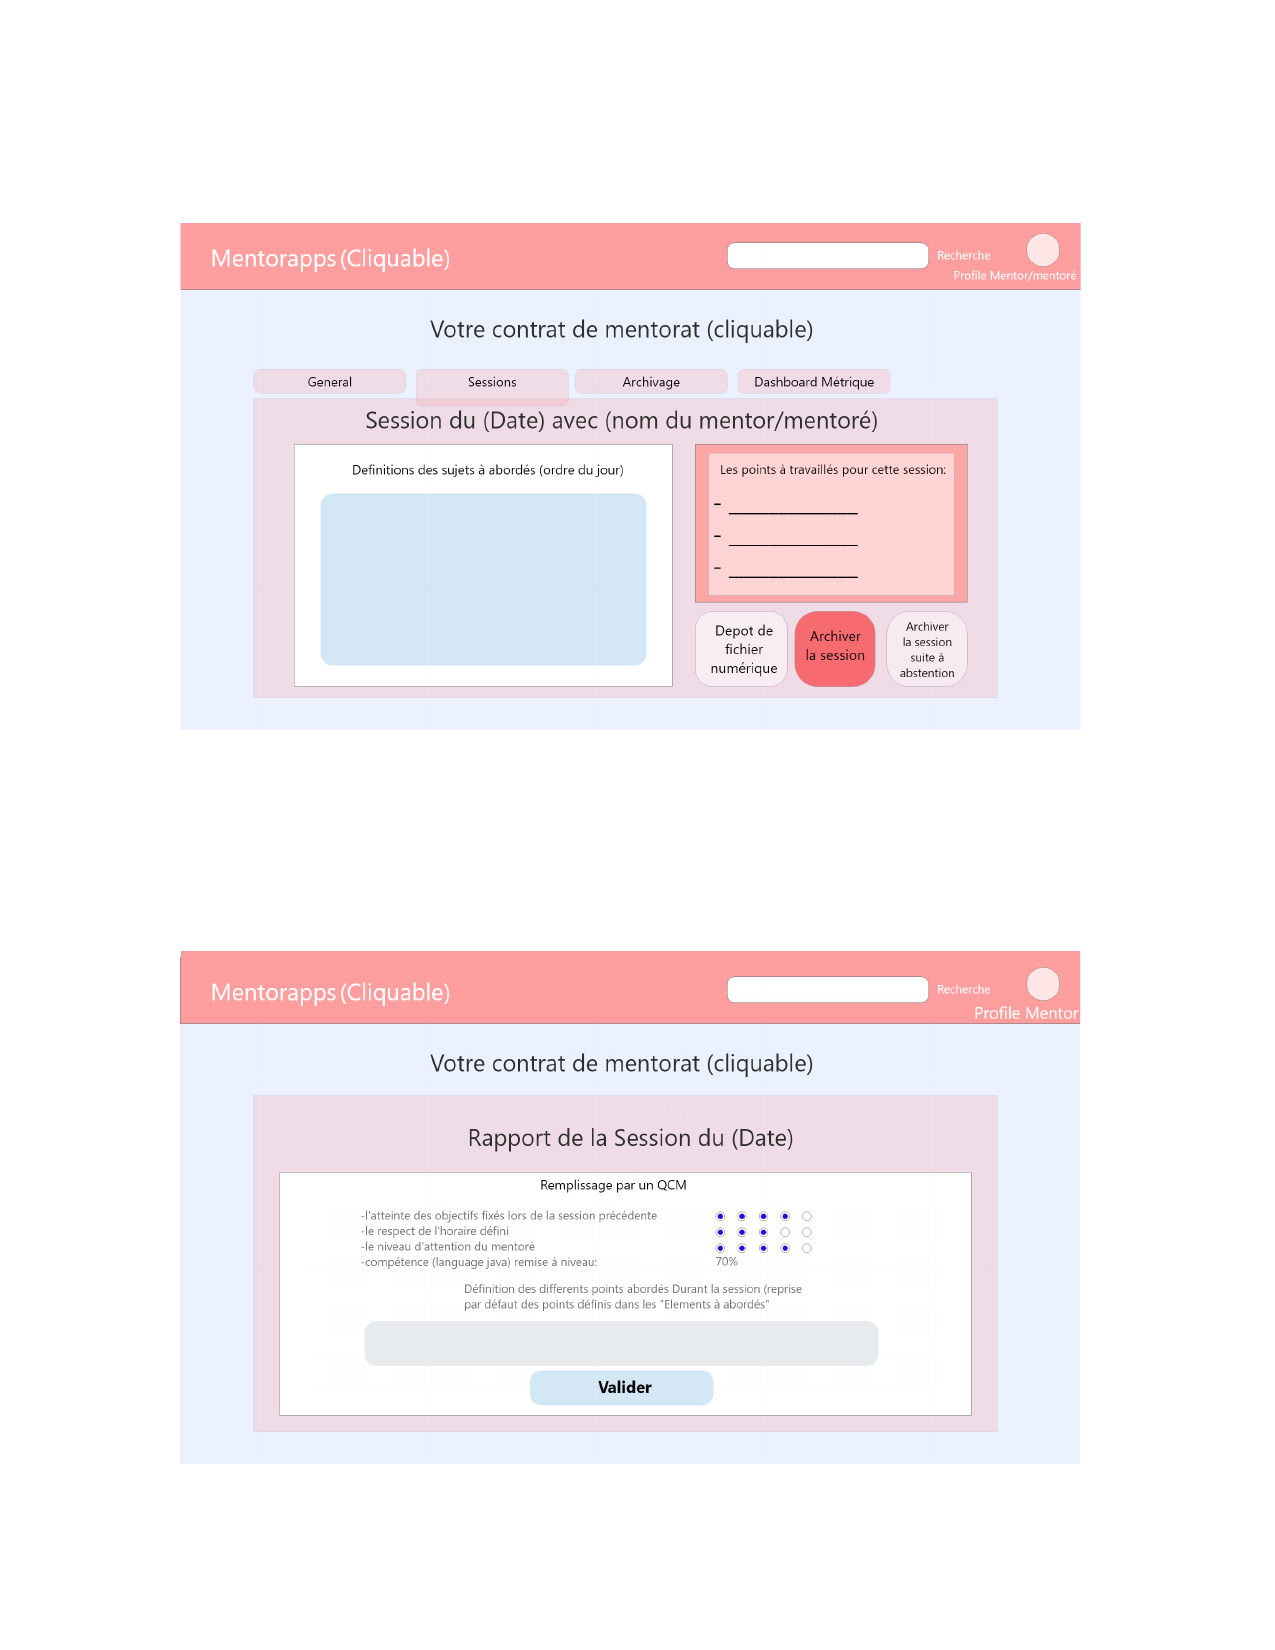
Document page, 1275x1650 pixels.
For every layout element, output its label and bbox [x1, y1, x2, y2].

picture [180, 951, 1080, 1464]
picture [180, 223, 1081, 730]
